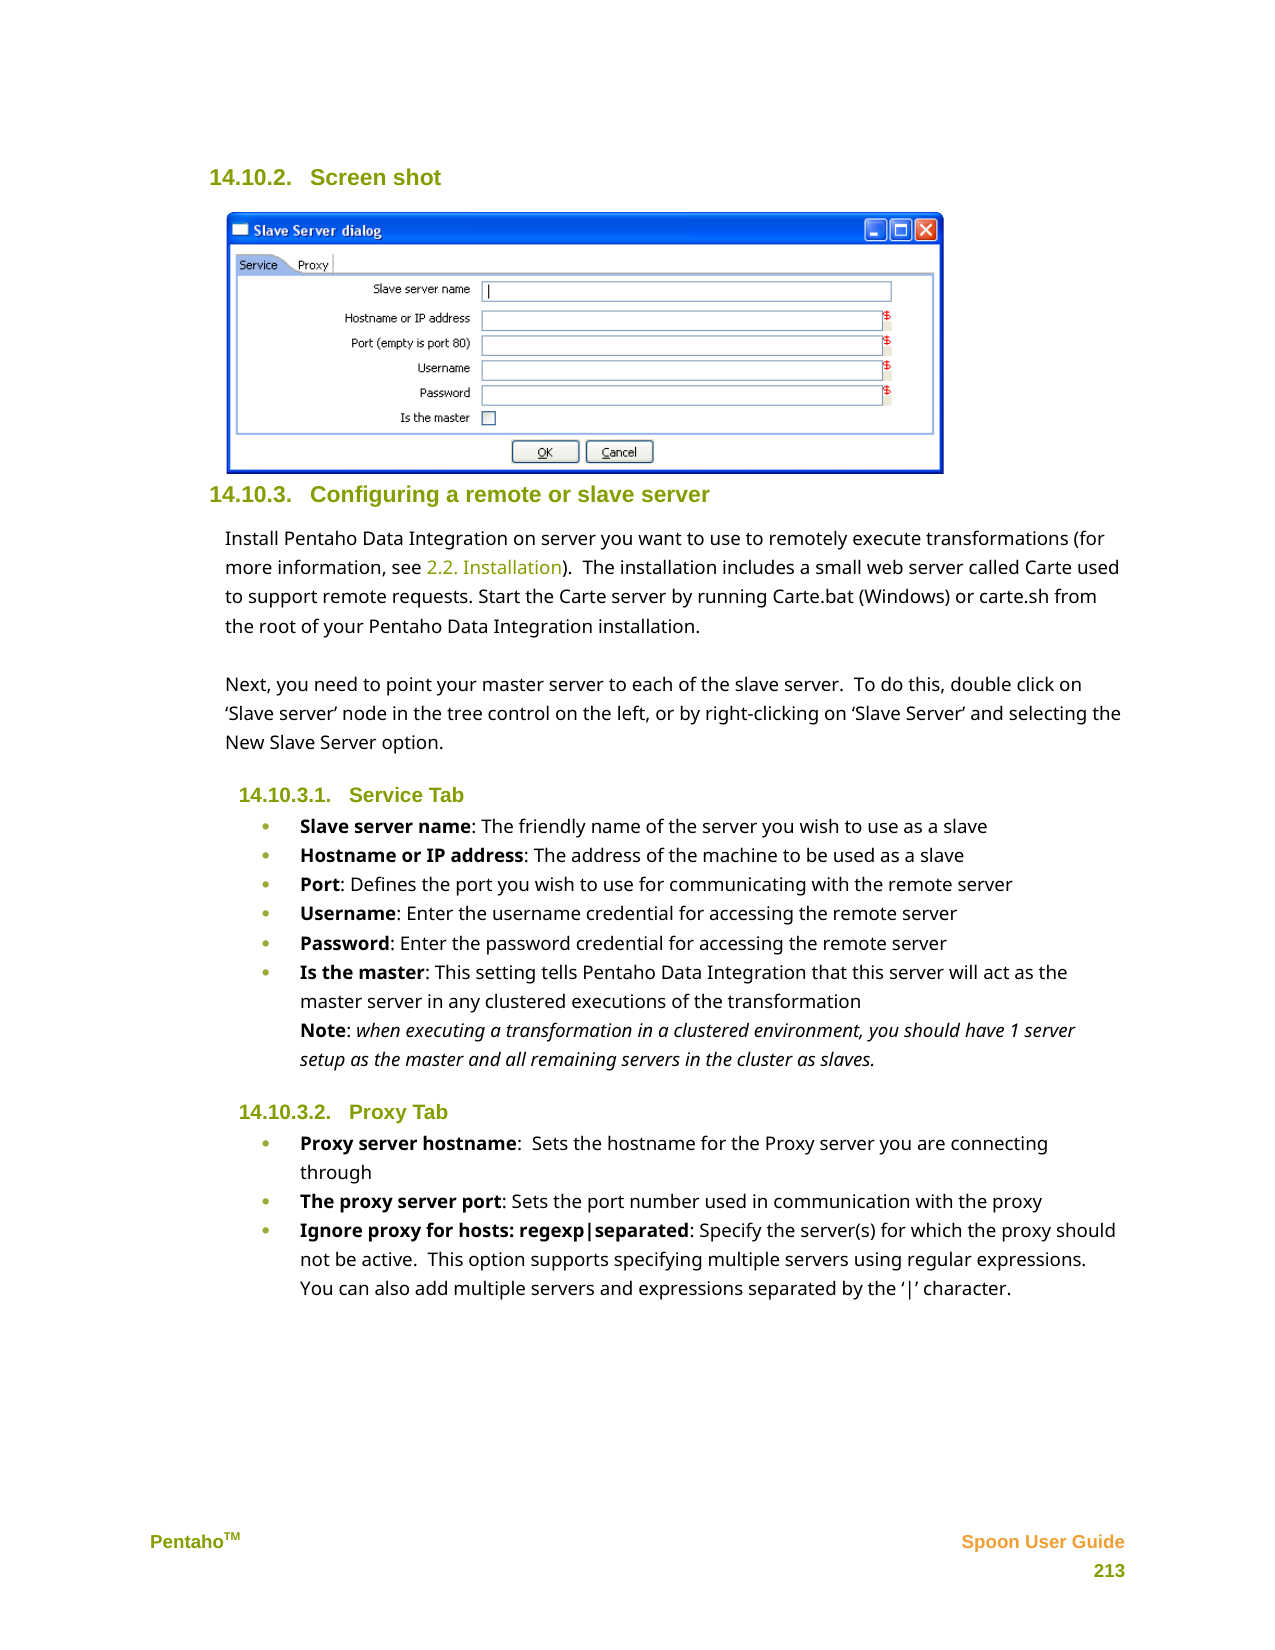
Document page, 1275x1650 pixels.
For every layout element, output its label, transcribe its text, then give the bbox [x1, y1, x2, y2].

subtitle Service Tab [239, 774, 1125, 809]
list Ignore proxy for hosts: regexp|separated: Specify the server(s) for which the proxy should not be active. This option supports specifying multiple servers using regular expressions. You can also add multiple servers and expressions separated by the ‘|’ character. [262, 1214, 1125, 1302]
list Port: Defines the port you wish to use for communicating with the remote server [262, 868, 1125, 897]
picture [226, 212, 944, 474]
subtitle Screen shot [209, 157, 1125, 192]
list Is the master: This setting tells Pentaho Data Integration that this server will act as the master server in any clustered executions of the transformation [262, 956, 1125, 1014]
text Next, you need to point your master server to each of the slave server. To do this, double click on ‘Slave server’ node in the tree control on the left, or by right-clicking on ‘Slave Server’ and selecting the New Slave Server option. [225, 668, 1125, 756]
text Install Pentaho Data Integration on server you want to use to remotely execute transformations (for more information, see 2.2. Installation). The installation includes a small web server called Carte used to support remote requests. Start the Carte server by running Carte.bat (Windows) or carte.sh from the root of your Pentaho Data Integration installation. [225, 522, 1125, 639]
list Slave server name: The friendly name of the server you wish to use as a slave [262, 810, 1125, 839]
subtitle Proxy Tab [239, 1091, 1125, 1126]
text Note: when executing a transformation in a clustered environment, you should have 1 server setup as the master and all remaining servers in the cluster as slaves. [300, 1014, 1125, 1072]
list Proxy server hostname: Sets the hostname for the Proxy server you are connecting through [262, 1127, 1125, 1185]
list Password: Enter the password credential for accessing the remote server [262, 927, 1125, 956]
list Username: Enter the username credential for accessing the remote server [262, 897, 1125, 927]
list The proxy server port: Sets the port number used in communication with the proxy [262, 1185, 1125, 1214]
subtitle Configuring a remote or slave server [209, 204, 1125, 510]
list Hostname or IP address: The address of the machine to be used as a slave [262, 839, 1125, 868]
